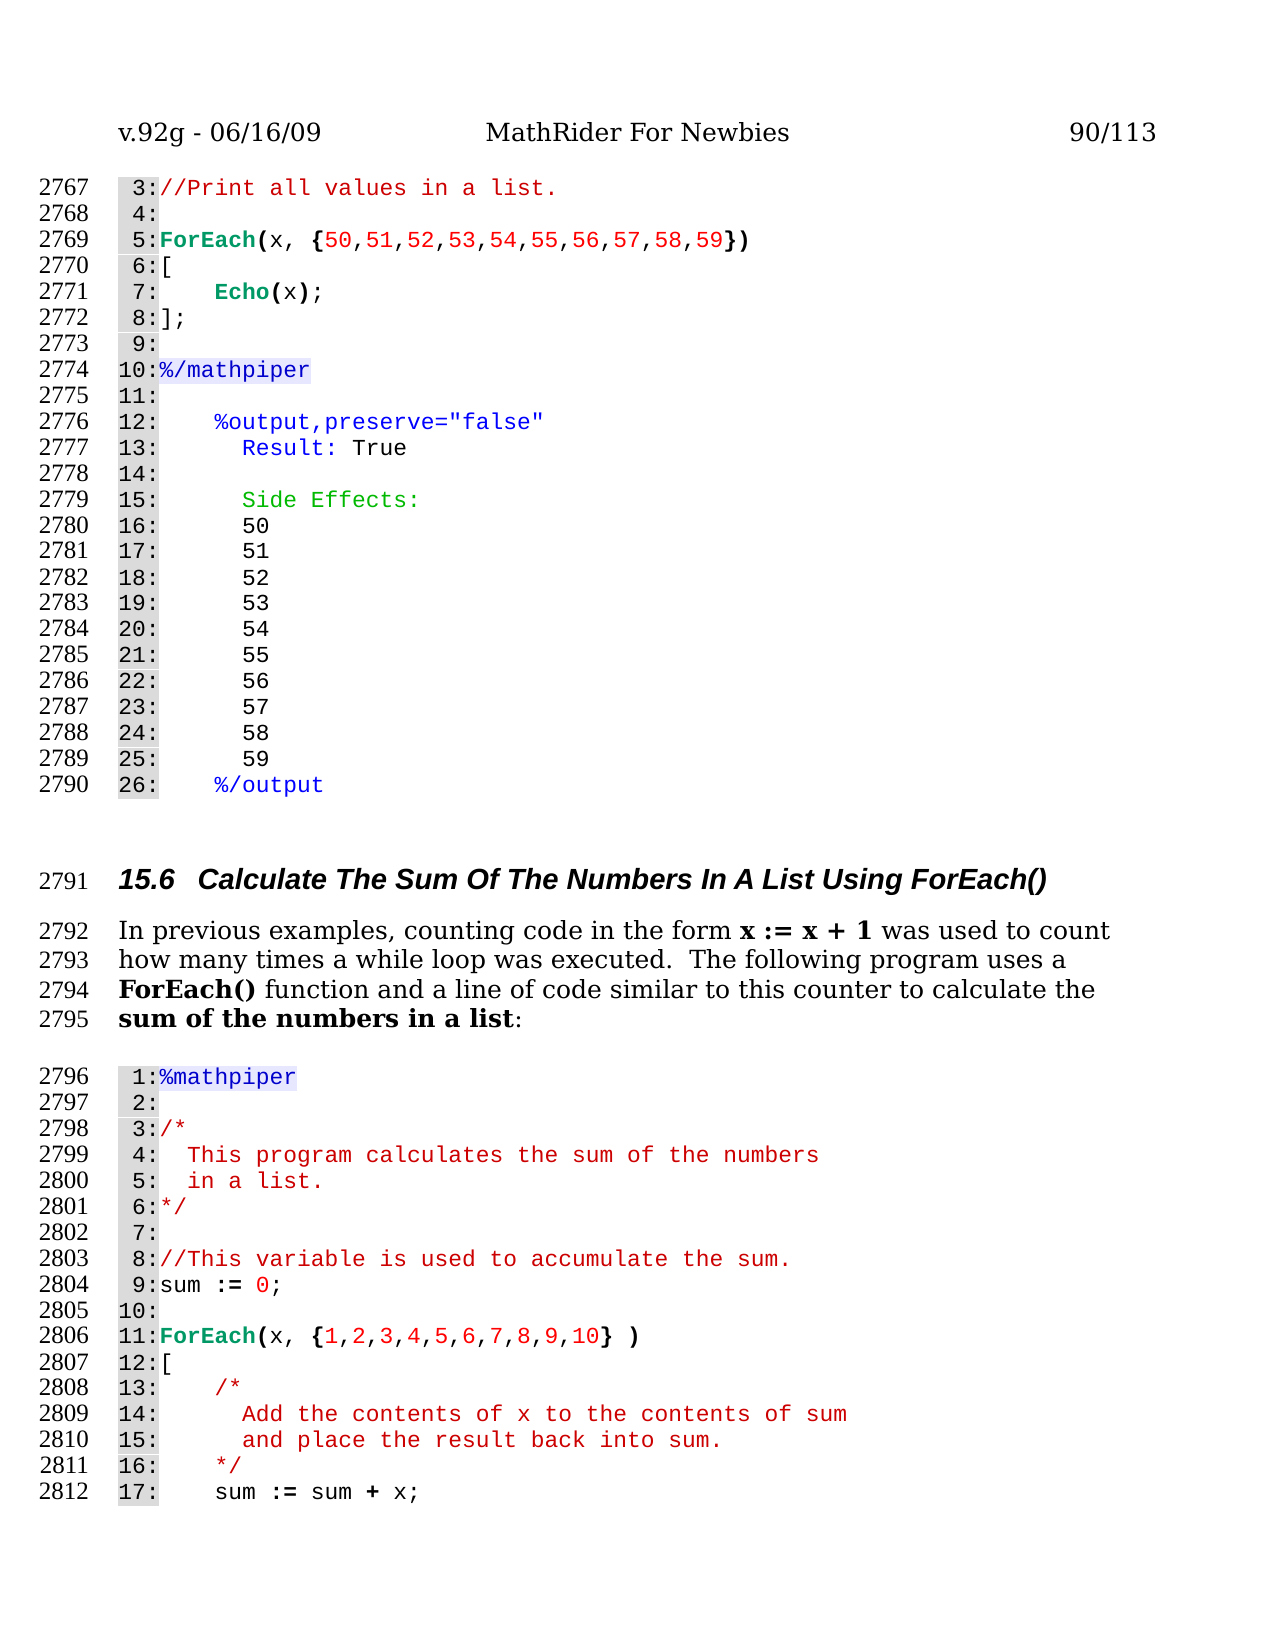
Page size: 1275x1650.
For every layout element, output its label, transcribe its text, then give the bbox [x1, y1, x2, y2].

text 8://This variable is used to accumulate the sum. [118, 1247, 1157, 1273]
text 17: 51 [118, 540, 1157, 566]
text 7: Echo(x); [118, 281, 1157, 306]
text 18: 52 [118, 566, 1157, 592]
text 16: */ [118, 1454, 1157, 1481]
text 7: [118, 1221, 1157, 1247]
text 20: 54 [118, 618, 1157, 644]
text 16: 50 [118, 514, 1157, 540]
text 15: and place the result back into sum. [118, 1429, 1157, 1454]
text 6:[ [118, 254, 1157, 281]
text 13: /* [118, 1377, 1157, 1403]
subtitle Calculate The Sum Of The Numbers In A List Using ForEach() [118, 862, 1157, 895]
text 3://Print all values in a list. [118, 177, 1157, 203]
text 15: Side Effects: [118, 488, 1157, 514]
text In previous examples, counting code in the form x := x + 1 was used to count how many times a while loop was executed. The following program uses a ForEach() function and a line of code similar to this counter to calculate the sum of the numbers in a list: [118, 916, 1157, 1033]
text 11:ForEach(x, {1,2,3,4,5,6,7,8,9,10} ) [118, 1325, 1157, 1351]
text 14: [118, 462, 1157, 488]
text 9: [118, 332, 1157, 358]
text 5: in a list. [118, 1169, 1157, 1195]
text 5:ForEach(x, {50,51,52,53,54,55,56,57,58,59}) [118, 229, 1157, 254]
text 22: 56 [118, 669, 1157, 696]
text 26: %/output [118, 773, 1157, 799]
text 25: 59 [118, 747, 1157, 773]
text 24: 58 [118, 721, 1157, 747]
text 3:/* [118, 1117, 1157, 1143]
text 1:%mathpiper [118, 1066, 1157, 1091]
text 17: sum := sum + x; [118, 1481, 1157, 1506]
text 10:%/mathpiper [118, 358, 1157, 384]
text 11: [118, 384, 1157, 410]
text 8:]; [118, 306, 1157, 332]
text 9:sum := 0; [118, 1273, 1157, 1299]
text 19: 53 [118, 592, 1157, 618]
text 6:*/ [118, 1195, 1157, 1221]
text 12: %output,preserve="false" [118, 410, 1157, 436]
text 2: [118, 1091, 1157, 1117]
text 13: Result: True [118, 436, 1157, 462]
text 4: [118, 203, 1157, 229]
text 21: 55 [118, 644, 1157, 669]
text 4: This program calculates the sum of the numbers [118, 1143, 1157, 1169]
text 12:[ [118, 1351, 1157, 1377]
text 10: [118, 1299, 1157, 1325]
text 23: 57 [118, 696, 1157, 721]
text 14: Add the contents of x to the contents of sum [118, 1403, 1157, 1429]
